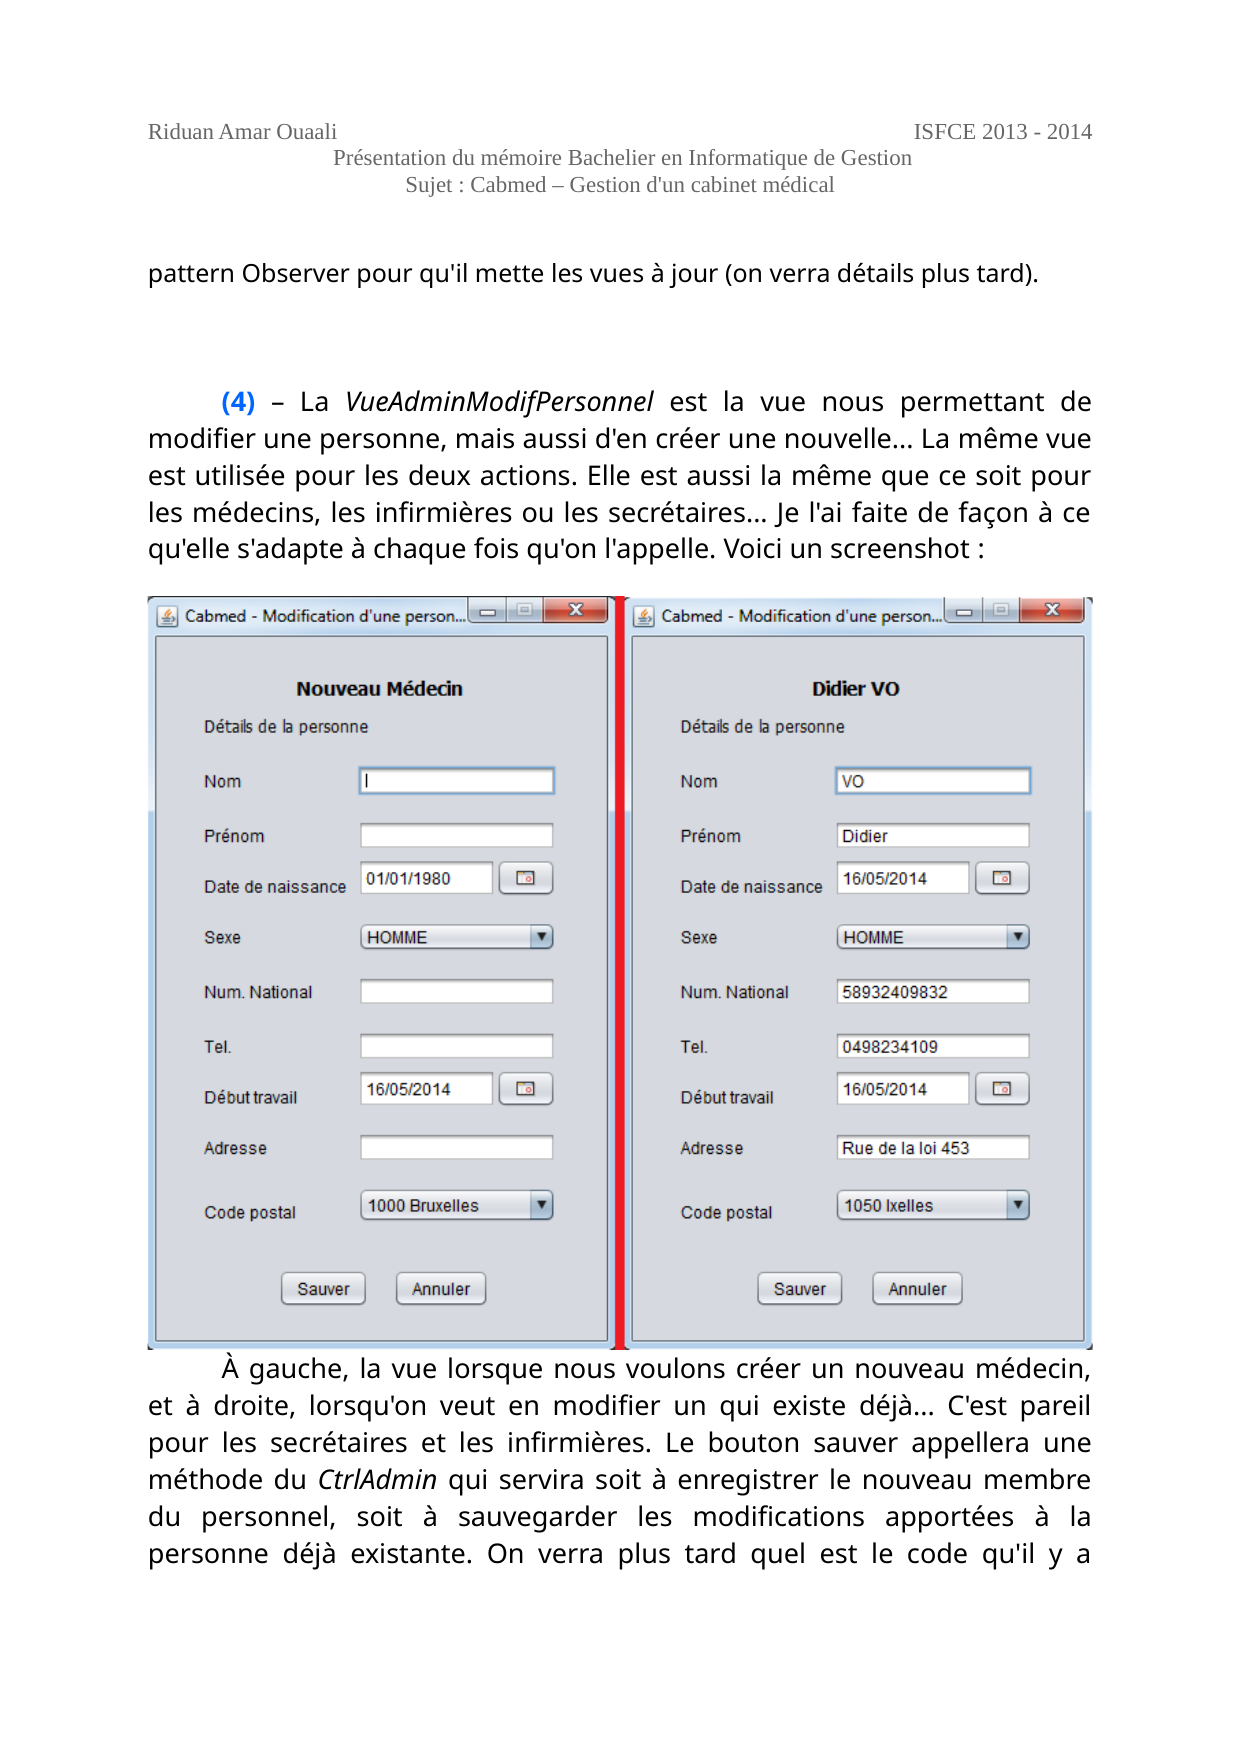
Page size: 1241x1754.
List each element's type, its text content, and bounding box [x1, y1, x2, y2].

text pattern Observer pour qu'il mette les vues à jour (on verra détails plus tard). [148, 255, 1093, 289]
picture [147, 596, 1093, 1350]
text (4) – La VueAdminModifPersonnel est la vue nous permettant de modifier une personne, mais aussi d'en créer une nouvelle... La même vue est utilisée pour les deux actions. Elle est aussi la même que ce soit pour les médecins, les infirmières ou les secrétaires... Je l'ai faite de façon à ce qu'elle s'adapte à chaque fois qu'on l'appelle. Voici un screenshot : [148, 382, 1093, 567]
text À gauche, la vue lorsque nous voulons créer un nouveau médecin, et à droite, lorsqu'on veut en modifier un qui existe déjà... C'est pareil pour les secrétaires et les infirmières. Le bouton sauver appellera une méthode du CtrlAdmin qui servira soit à enregistrer le nouveau membre du personnel, soit à sauvegarder les modifications apportées à la personne déjà existante. On verra plus tard quel est le code qu'il y a [148, 1350, 1093, 1571]
